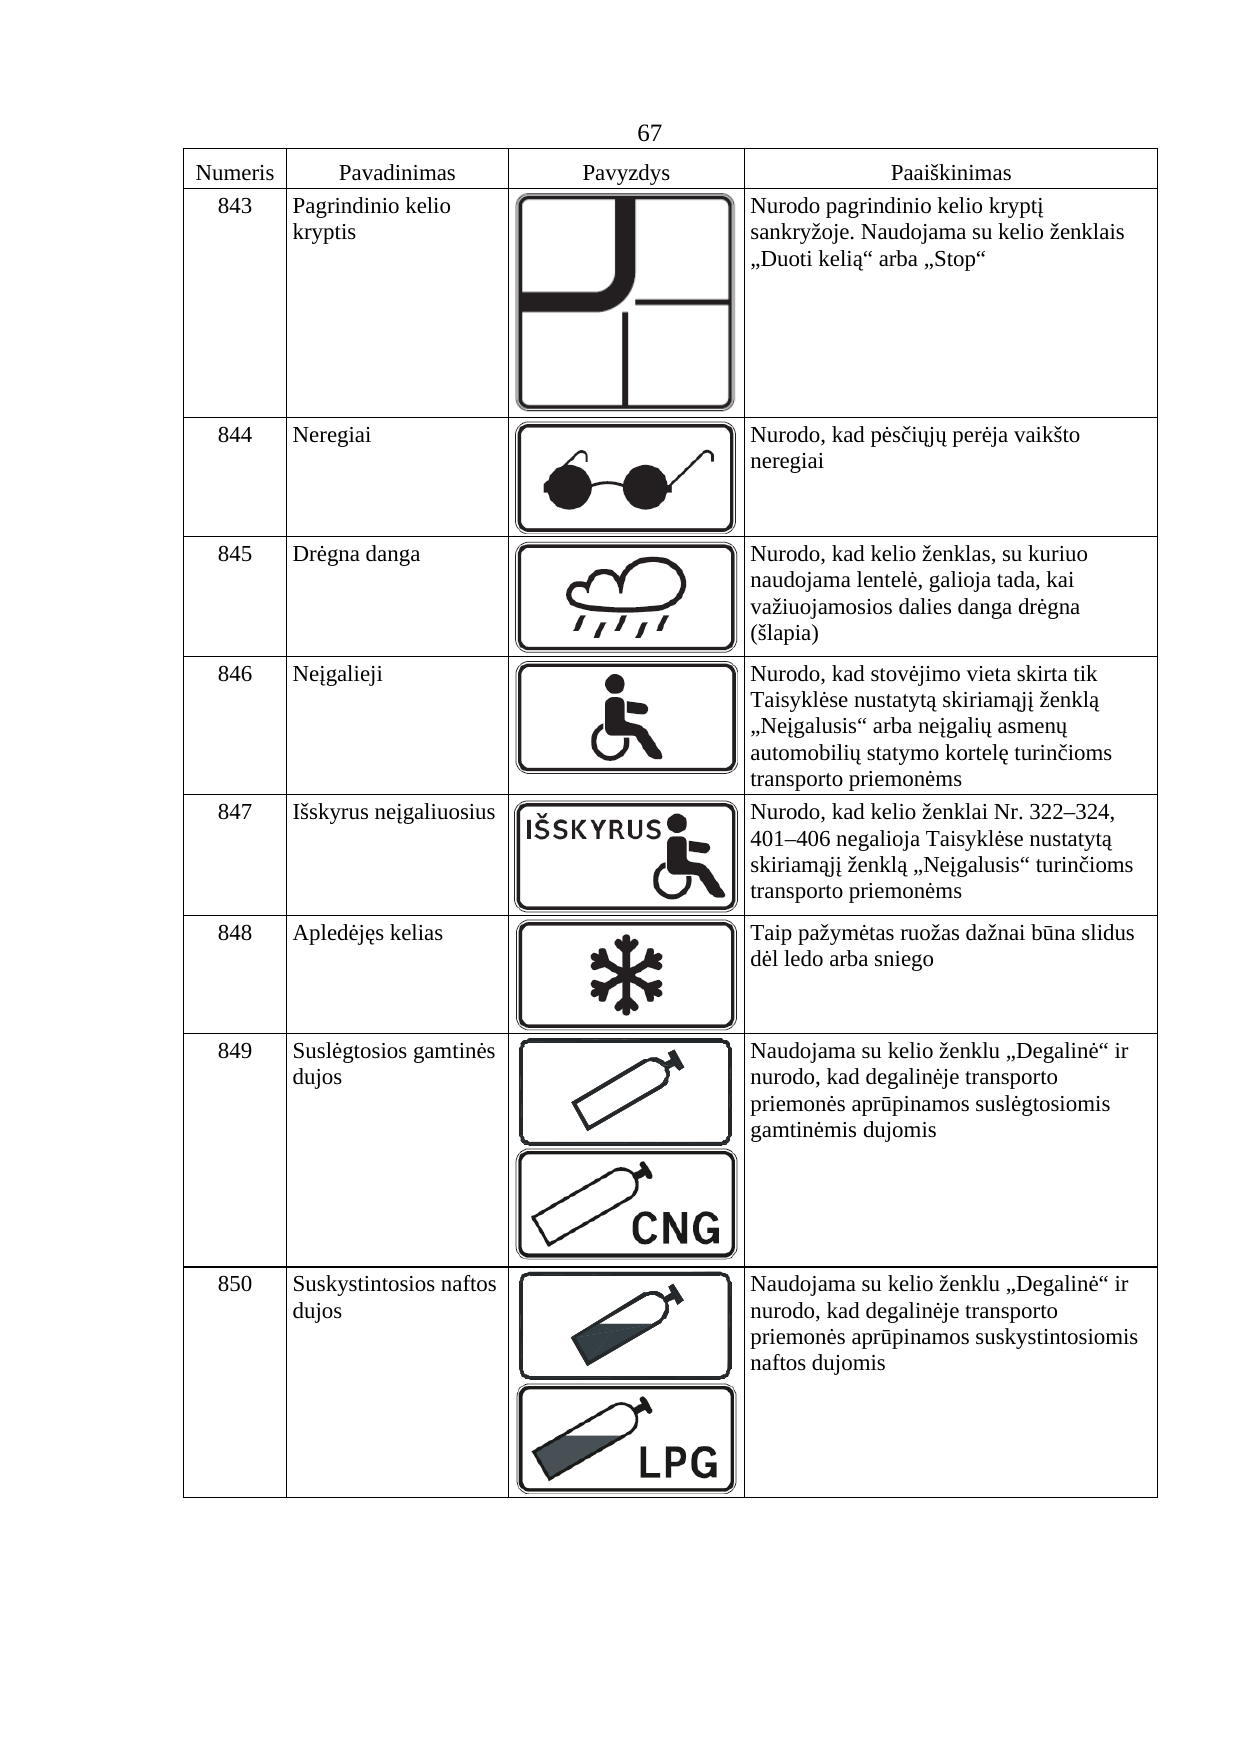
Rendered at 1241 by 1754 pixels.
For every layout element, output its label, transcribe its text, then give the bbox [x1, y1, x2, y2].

table_cell Suslėgtosios gamtinės dujos [287, 1034, 508, 1266]
table_header Paaiškinimas [745, 149, 1157, 188]
table_cell 843 [184, 189, 286, 417]
table_cell Neįgalieji [287, 657, 508, 794]
table_cell 847 [184, 795, 286, 915]
table_header Pavyzdys [509, 149, 744, 188]
table_cell Drėgna danga [287, 537, 508, 656]
table_cell [509, 189, 744, 417]
table_cell [509, 795, 744, 915]
table_cell [509, 418, 744, 536]
table_cell Išskyrus neįgaliuosius [287, 795, 508, 915]
table_cell Nurodo, kad kelio ženklas, su kuriuo naudojama lentelė, galioja tada, kai važiuojamosios dalies danga drėgna (šlapia) [745, 537, 1157, 656]
table_cell Pagrindinio kelio kryptis [287, 189, 508, 417]
table_cell 849 [184, 1034, 286, 1266]
table_cell [509, 657, 744, 794]
table_cell Naudojama su kelio ženklu „Degalinė“ ir nurodo, kad degalinėje transporto priemonės aprūpinamos suslėgtosiomis gamtinėmis dujomis [745, 1034, 1157, 1266]
table_cell Suskystintosios naftos dujos [287, 1268, 508, 1497]
table_cell Nurodo pagrindinio kelio kryptį sankryžoje. Naudojama su kelio ženklais „Duoti kelią“ arba „Stop“ [745, 189, 1157, 417]
table_header Pavadinimas [287, 149, 508, 188]
table_header Numeris [184, 149, 286, 188]
table_cell 846 [184, 657, 286, 794]
table_cell 845 [184, 537, 286, 656]
table_cell Nurodo, kad kelio ženklai Nr. 322–324, 401–406 negalioja Taisyklėse nustatytą skiriamąjį ženklą „Neįgalusis“ turinčioms transporto priemonėms [745, 795, 1157, 915]
table_cell Neregiai [287, 418, 508, 536]
table_cell Nurodo, kad pėsčiųjų perėja vaikšto neregiai [745, 418, 1157, 536]
table_cell 848 [184, 916, 286, 1033]
table_cell Nurodo, kad stovėjimo vieta skirta tik Taisyklėse nustatytą skiriamąjį ženklą „Neįgalusis“ arba neįgalių asmenų automobilių statymo kortelę turinčioms transporto priemonėms [745, 657, 1157, 794]
table_cell [509, 916, 744, 1033]
table_cell 850 [184, 1268, 286, 1497]
table_cell 844 [184, 418, 286, 536]
table_cell [509, 1268, 744, 1497]
table_cell [509, 537, 744, 656]
table_cell [509, 1034, 744, 1266]
table_cell Naudojama su kelio ženklu „Degalinė“ ir nurodo, kad degalinėje transporto priemonės aprūpinamos suskystintosiomis naftos dujomis [745, 1268, 1157, 1497]
table_cell Apledėjęs kelias [287, 916, 508, 1033]
table_cell Taip pažymėtas ruožas dažnai būna slidus dėl ledo arba sniego [745, 916, 1157, 1033]
